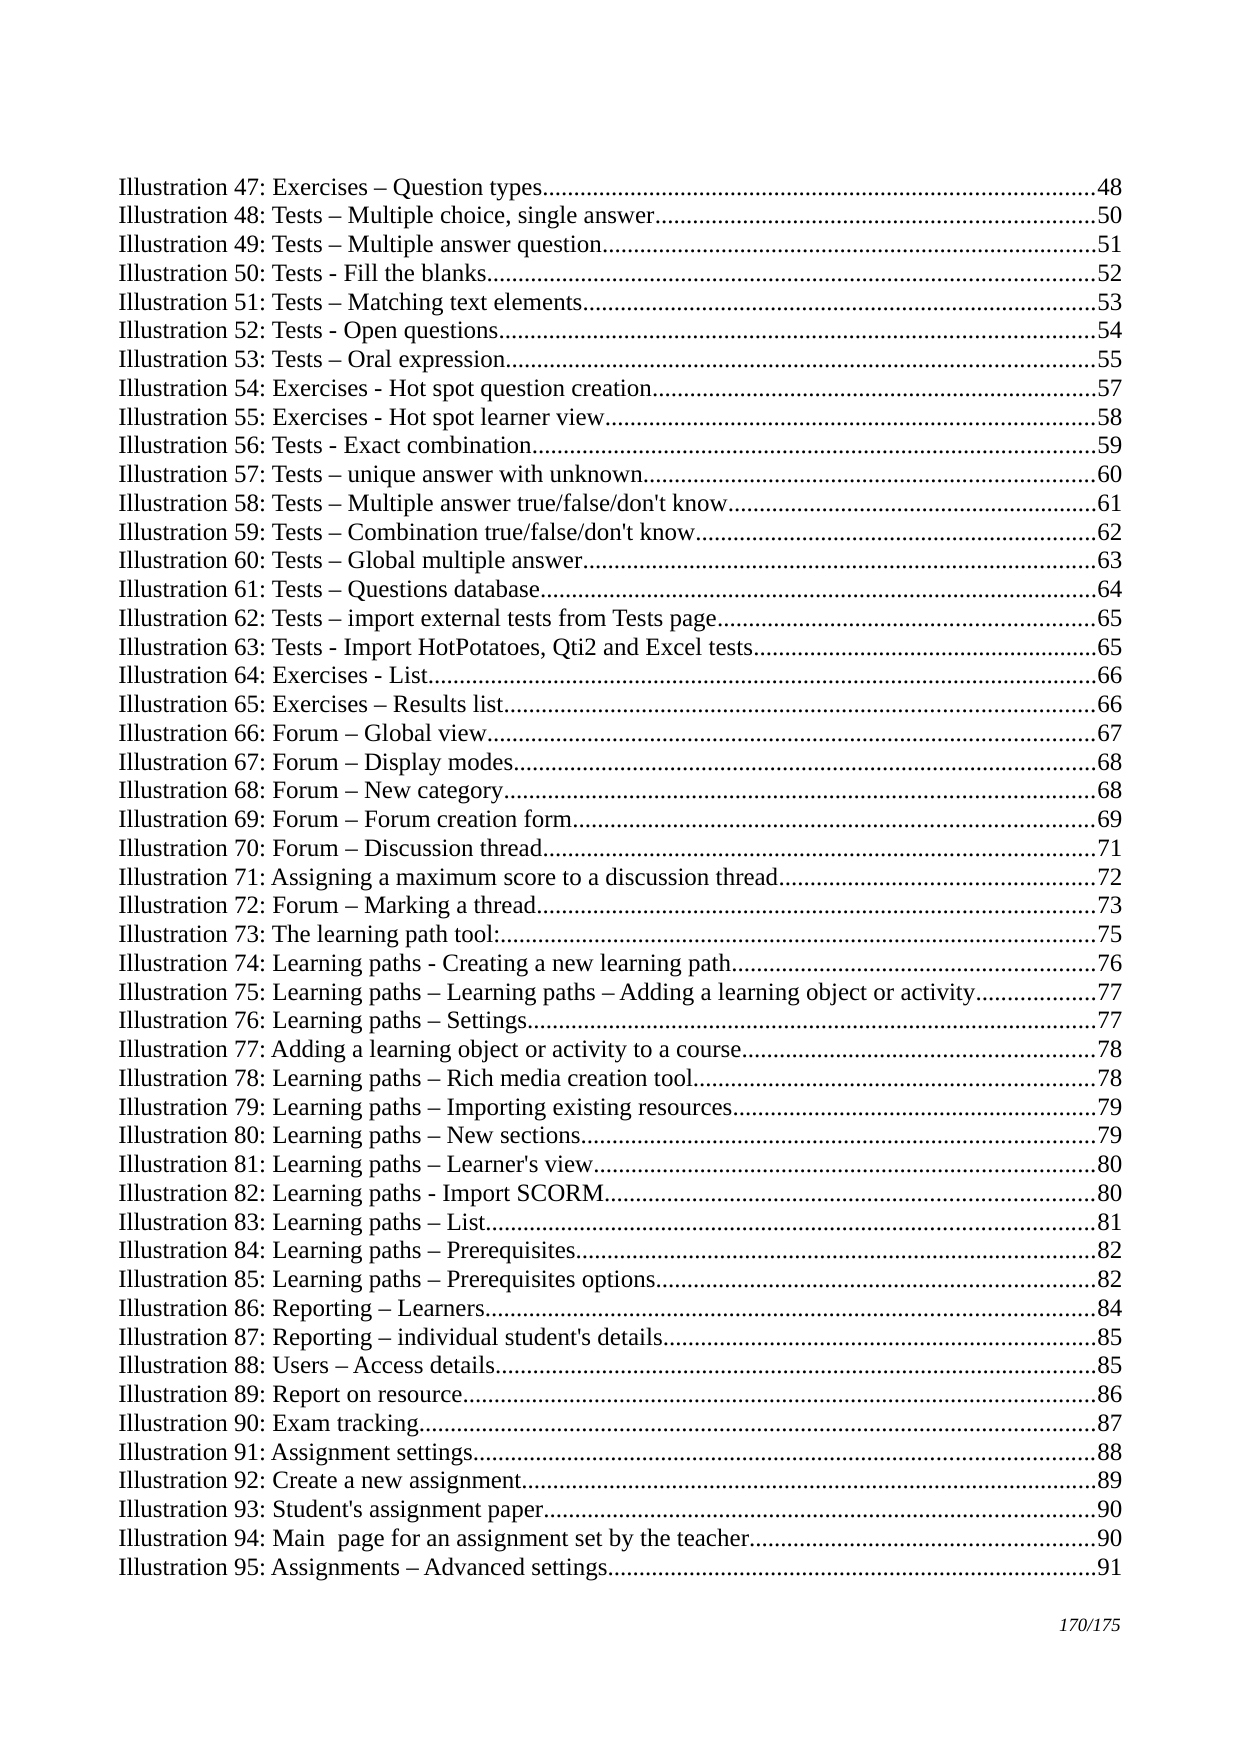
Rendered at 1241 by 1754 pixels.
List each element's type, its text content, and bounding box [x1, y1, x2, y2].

text Illustration 49: Tests – Multiple answer question 51 [118, 229, 1122, 258]
text Illustration 62: Tests – import external tests from Tests page 65 [118, 603, 1122, 632]
text Illustration 81: Learning paths – Learner's view 80 [118, 1149, 1122, 1178]
text Illustration 92: Create a new assignment 89 [118, 1465, 1122, 1494]
text Illustration 60: Tests – Global multiple answer 63 [118, 545, 1122, 574]
text Illustration 55: Exercises - Hot spot learner view 58 [118, 402, 1122, 430]
text Illustration 50: Tests - Fill the blanks 52 [118, 258, 1122, 287]
text Illustration 51: Tests – Matching text elements 53 [118, 287, 1122, 315]
text Illustration 94: Main page for an assignment set by the teacher 90 [118, 1523, 1122, 1552]
text Illustration 70: Forum – Discussion thread 71 [118, 833, 1122, 862]
text Illustration 76: Learning paths – Settings 77 [118, 1005, 1122, 1034]
text Illustration 53: Tests – Oral expression 55 [118, 344, 1122, 373]
text Illustration 83: Learning paths – List 81 [118, 1207, 1122, 1235]
text Illustration 84: Learning paths – Prerequisites 82 [118, 1235, 1122, 1264]
text Illustration 58: Tests – Multiple answer true/false/don't know 61 [118, 488, 1122, 517]
text Illustration 72: Forum – Marking a thread 73 [118, 890, 1122, 919]
text Illustration 47: Exercises – Question types 48 [118, 172, 1122, 200]
text Illustration 78: Learning paths – Rich media creation tool 78 [118, 1063, 1122, 1092]
text Illustration 86: Reporting – Learners 84 [118, 1293, 1122, 1322]
text Illustration 90: Exam tracking 87 [118, 1408, 1122, 1437]
text Illustration 80: Learning paths – New sections 79 [118, 1120, 1122, 1149]
text Illustration 82: Learning paths - Import SCORM 80 [118, 1178, 1122, 1207]
text Illustration 73: The learning path tool: 75 [118, 919, 1122, 948]
text Illustration 95: Assignments – Advanced settings 91 [118, 1552, 1122, 1580]
text Illustration 87: Reporting – individual student's details 85 [118, 1322, 1122, 1350]
text Illustration 74: Learning paths - Creating a new learning path 76 [118, 948, 1122, 977]
text Illustration 71: Assigning a maximum score to a discussion thread 72 [118, 862, 1122, 890]
text Illustration 69: Forum – Forum creation form 69 [118, 804, 1122, 833]
text Illustration 48: Tests – Multiple choice, single answer 50 [118, 200, 1122, 229]
text Illustration 93: Student's assignment paper 90 [118, 1494, 1122, 1523]
text Illustration 65: Exercises – Results list 66 [118, 689, 1122, 718]
text Illustration 75: Learning paths – Learning paths – Adding a learning object or activity 77 [118, 977, 1122, 1005]
text Illustration 66: Forum – Global view 67 [118, 718, 1122, 747]
text Illustration 88: Users – Access details 85 [118, 1350, 1122, 1379]
text Illustration 63: Tests - Import HotPotatoes, Qti2 and Excel tests 65 [118, 632, 1122, 660]
text Illustration 61: Tests – Questions database 64 [118, 574, 1122, 603]
text Illustration 89: Report on resource 86 [118, 1379, 1122, 1408]
text Illustration 68: Forum – New category 68 [118, 775, 1122, 804]
text Illustration 64: Exercises - List 66 [118, 660, 1122, 689]
text Illustration 59: Tests – Combination true/false/don't know 62 [118, 517, 1122, 545]
text Illustration 56: Tests - Exact combination 59 [118, 430, 1122, 459]
text Illustration 77: Adding a learning object or activity to a course 78 [118, 1034, 1122, 1063]
text Illustration 79: Learning paths – Importing existing resources 79 [118, 1092, 1122, 1120]
text Illustration 85: Learning paths – Prerequisites options 82 [118, 1264, 1122, 1293]
text Illustration 91: Assignment settings 88 [118, 1437, 1122, 1465]
text Illustration 67: Forum – Display modes 68 [118, 747, 1122, 775]
text Illustration 52: Tests - Open questions 54 [118, 315, 1122, 344]
text Illustration 54: Exercises - Hot spot question creation 57 [118, 373, 1122, 402]
text Illustration 57: Tests – unique answer with unknown 60 [118, 459, 1122, 488]
